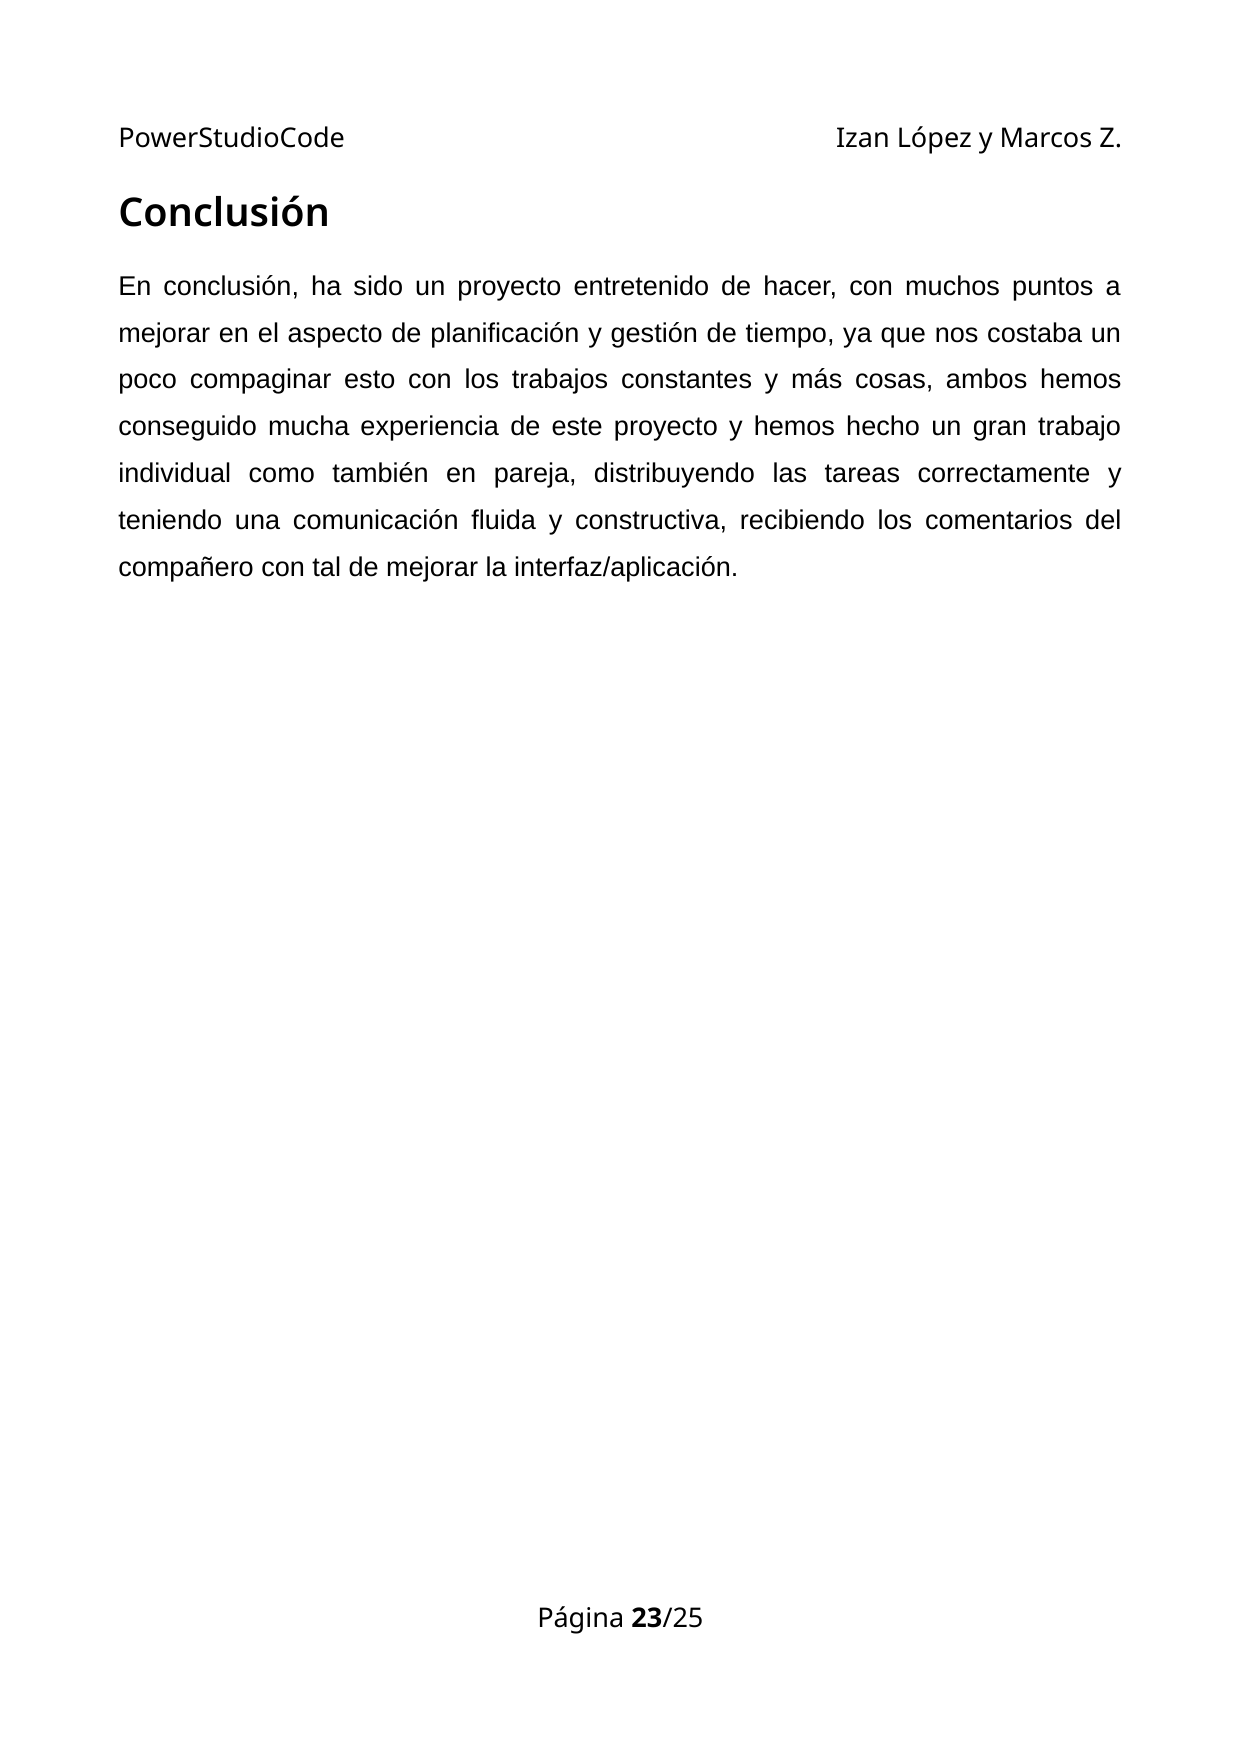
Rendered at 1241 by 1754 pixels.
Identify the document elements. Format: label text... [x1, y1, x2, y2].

subtitle Conclusión [118, 184, 1122, 238]
text En conclusión, ha sido un proyecto entretenido de hacer, con muchos puntos a mejorar en el aspecto de planificación y gestión de tiempo, ya que nos costaba un poco compaginar esto con los trabajos constantes y más cosas, ambos hemos conseguido mucha experiencia de este proyecto y hemos hecho un gran trabajo individual como también en pareja, distribuyendo las tareas correctamente y teniendo una comunicación fluida y constructiva, recibiendo los comentarios del compañero con tal de mejorar la interfaz/aplicación. [118, 270, 1122, 582]
